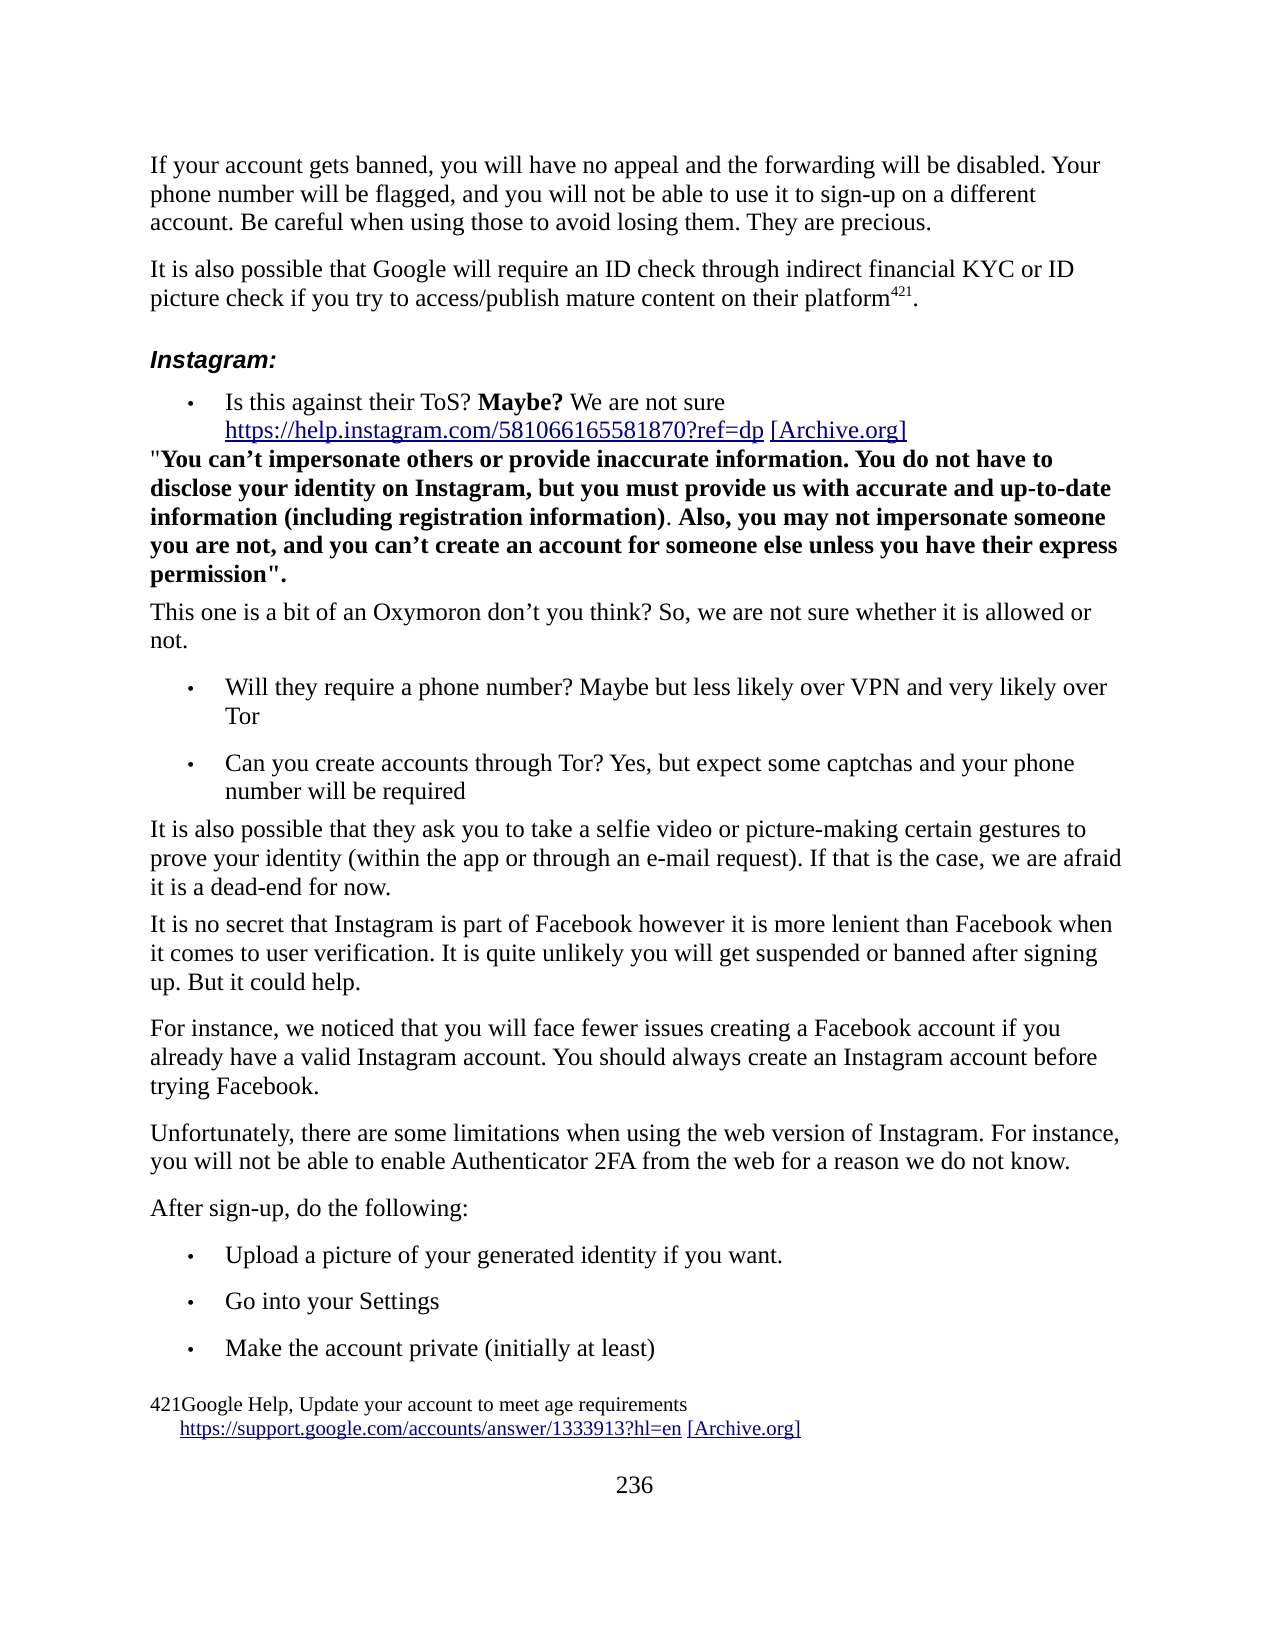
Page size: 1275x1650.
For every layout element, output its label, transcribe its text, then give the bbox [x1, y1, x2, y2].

list Will they require a phone number? Maybe but less likely over VPN and very likely over Tor [187, 672, 1125, 730]
subtitle Instagram: [150, 346, 1125, 374]
list Can you create accounts through Tor? Yes, but expect some captchas and your phone number will be required [187, 748, 1125, 805]
text Google Help, Update your account to meet age requirements https://support.google.com/accounts/answer/1333913?hl=en [Archive.org] [150, 1392, 1125, 1440]
list Upload a picture of your generated identity if you want. [187, 1240, 1125, 1268]
text After sign-up, do the following: [150, 1193, 1125, 1222]
text Unfortunately, there are some limitations when using the web version of Instagram. For instance, you will not be able to enable Authenticator 2FA from the web for a reason we do not know. [150, 1118, 1125, 1175]
text It is no secret that Instagram is part of Facebook however it is more lenient than Facebook when it comes to user verification. It is quite unlikely you will get suspended or banned after signing up. But it could help. [150, 909, 1125, 996]
list Make the account private (initially at least) [187, 1333, 1125, 1362]
list Go into your Settings [187, 1286, 1125, 1315]
text If your account gets banned, you will have no appeal and the forwarding will be disabled. Your phone number will be flagged, and you will not be able to use it to sign-up on a different account. Be careful when using those to avoid losing them. They are precious. [150, 150, 1125, 236]
text This one is a bit of an Oxymoron don’t you think? So, we are not sure whether it is allowed or not. [150, 597, 1125, 654]
text It is also possible that they ask you to take a selfie video or picture-making certain gestures to prove your identity (within the app or through an e-mail request). If that is the case, we are afraid it is a dead-end for now. [150, 814, 1125, 900]
text For instance, we noticed that you will face fewer issues creating a Facebook account if you already have a valid Instagram account. You should always create an Instagram account before trying Facebook. [150, 1013, 1125, 1100]
list Is this against their ToS? Maybe? We are not sure https://help.instagram.com/581066165581870?ref=dp [Archive.org] [187, 387, 1125, 444]
text It is also possible that Google will require an ID check through indirect financial KYC or ID picture check if you try to access/publish mature content on their platform. [150, 254, 1125, 312]
text "You can’t impersonate others or provide inaccurate information. You do not have to disclose your identity on Instagram, but you must provide us with accurate and up-to-date information (including registration information). Also, you may not impersonate someone you are not, and you can’t create an account for someone else unless you have their express permission". [150, 444, 1125, 588]
